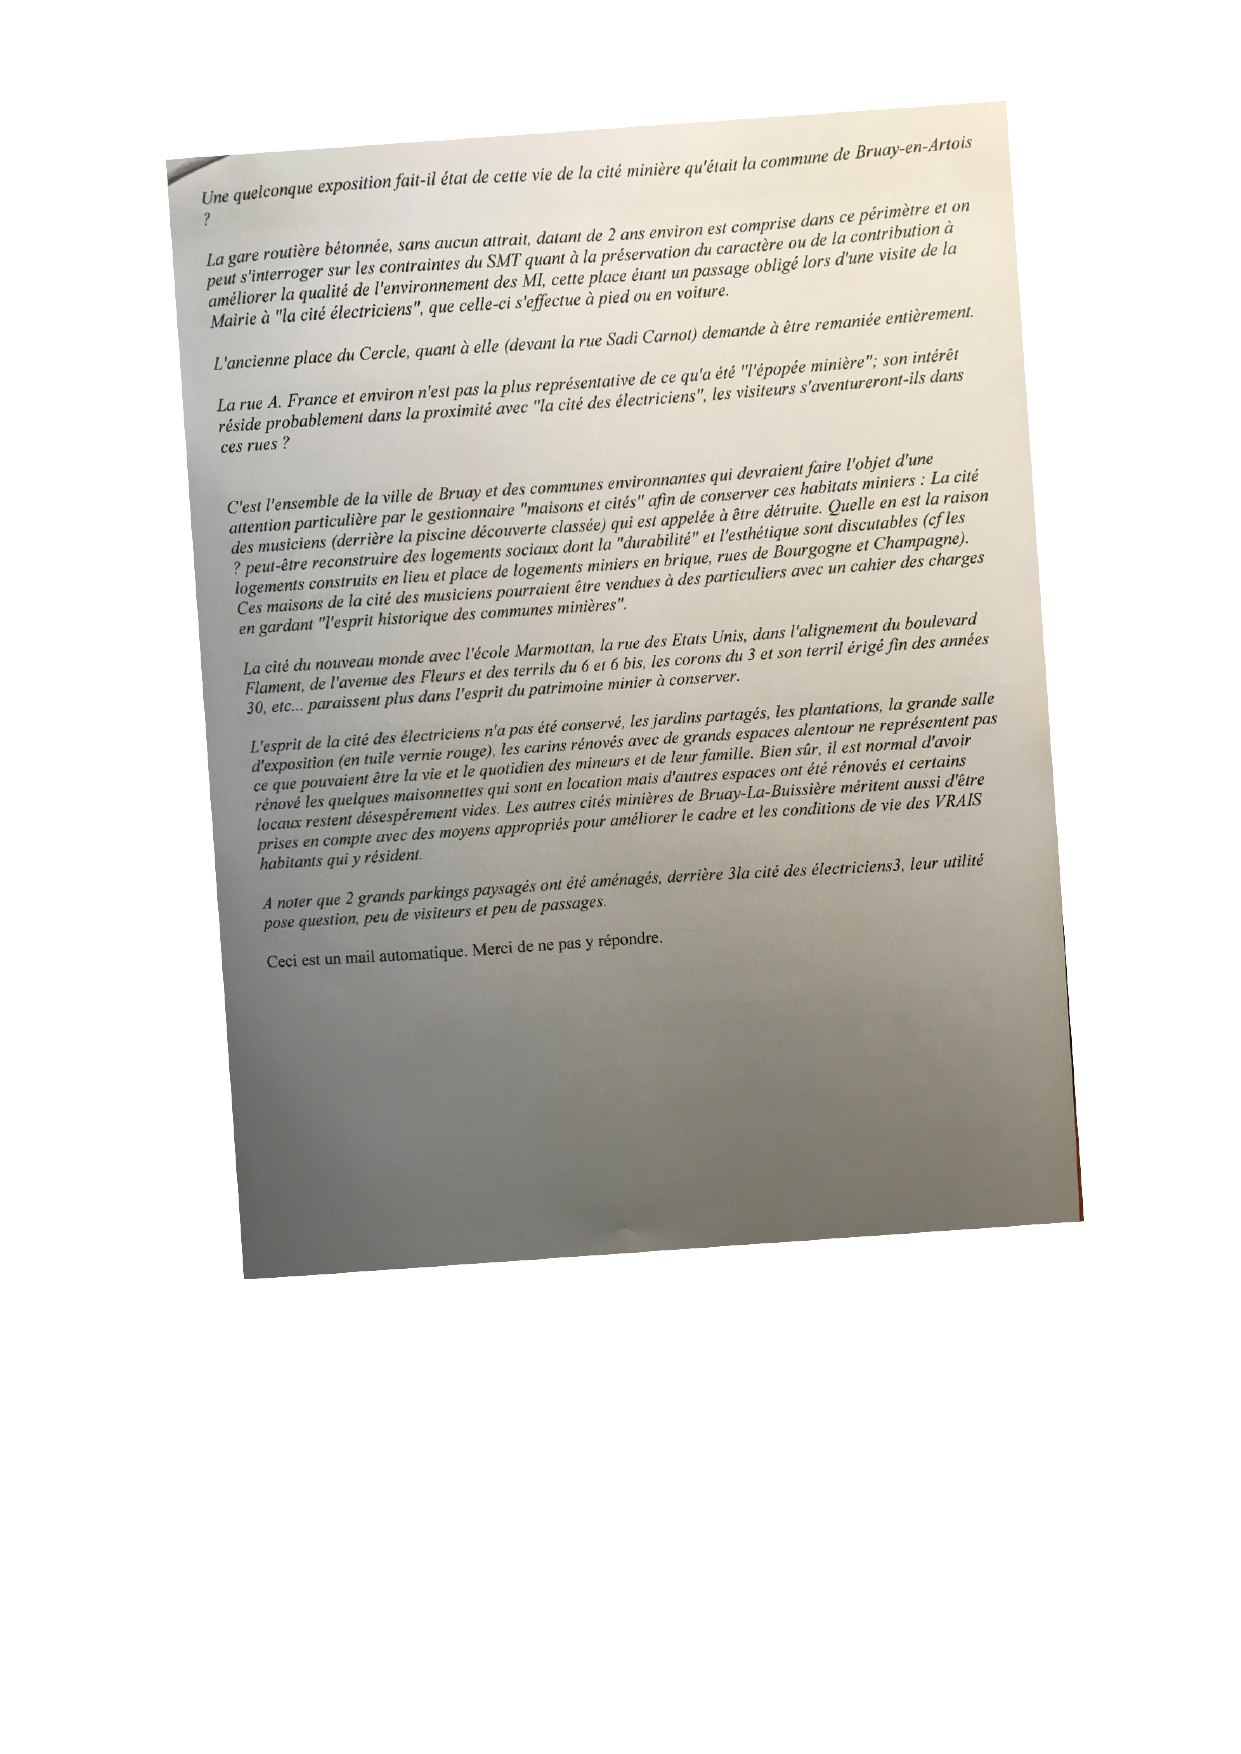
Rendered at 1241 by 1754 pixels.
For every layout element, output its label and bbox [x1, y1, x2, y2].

picture [166, 102, 1083, 1278]
